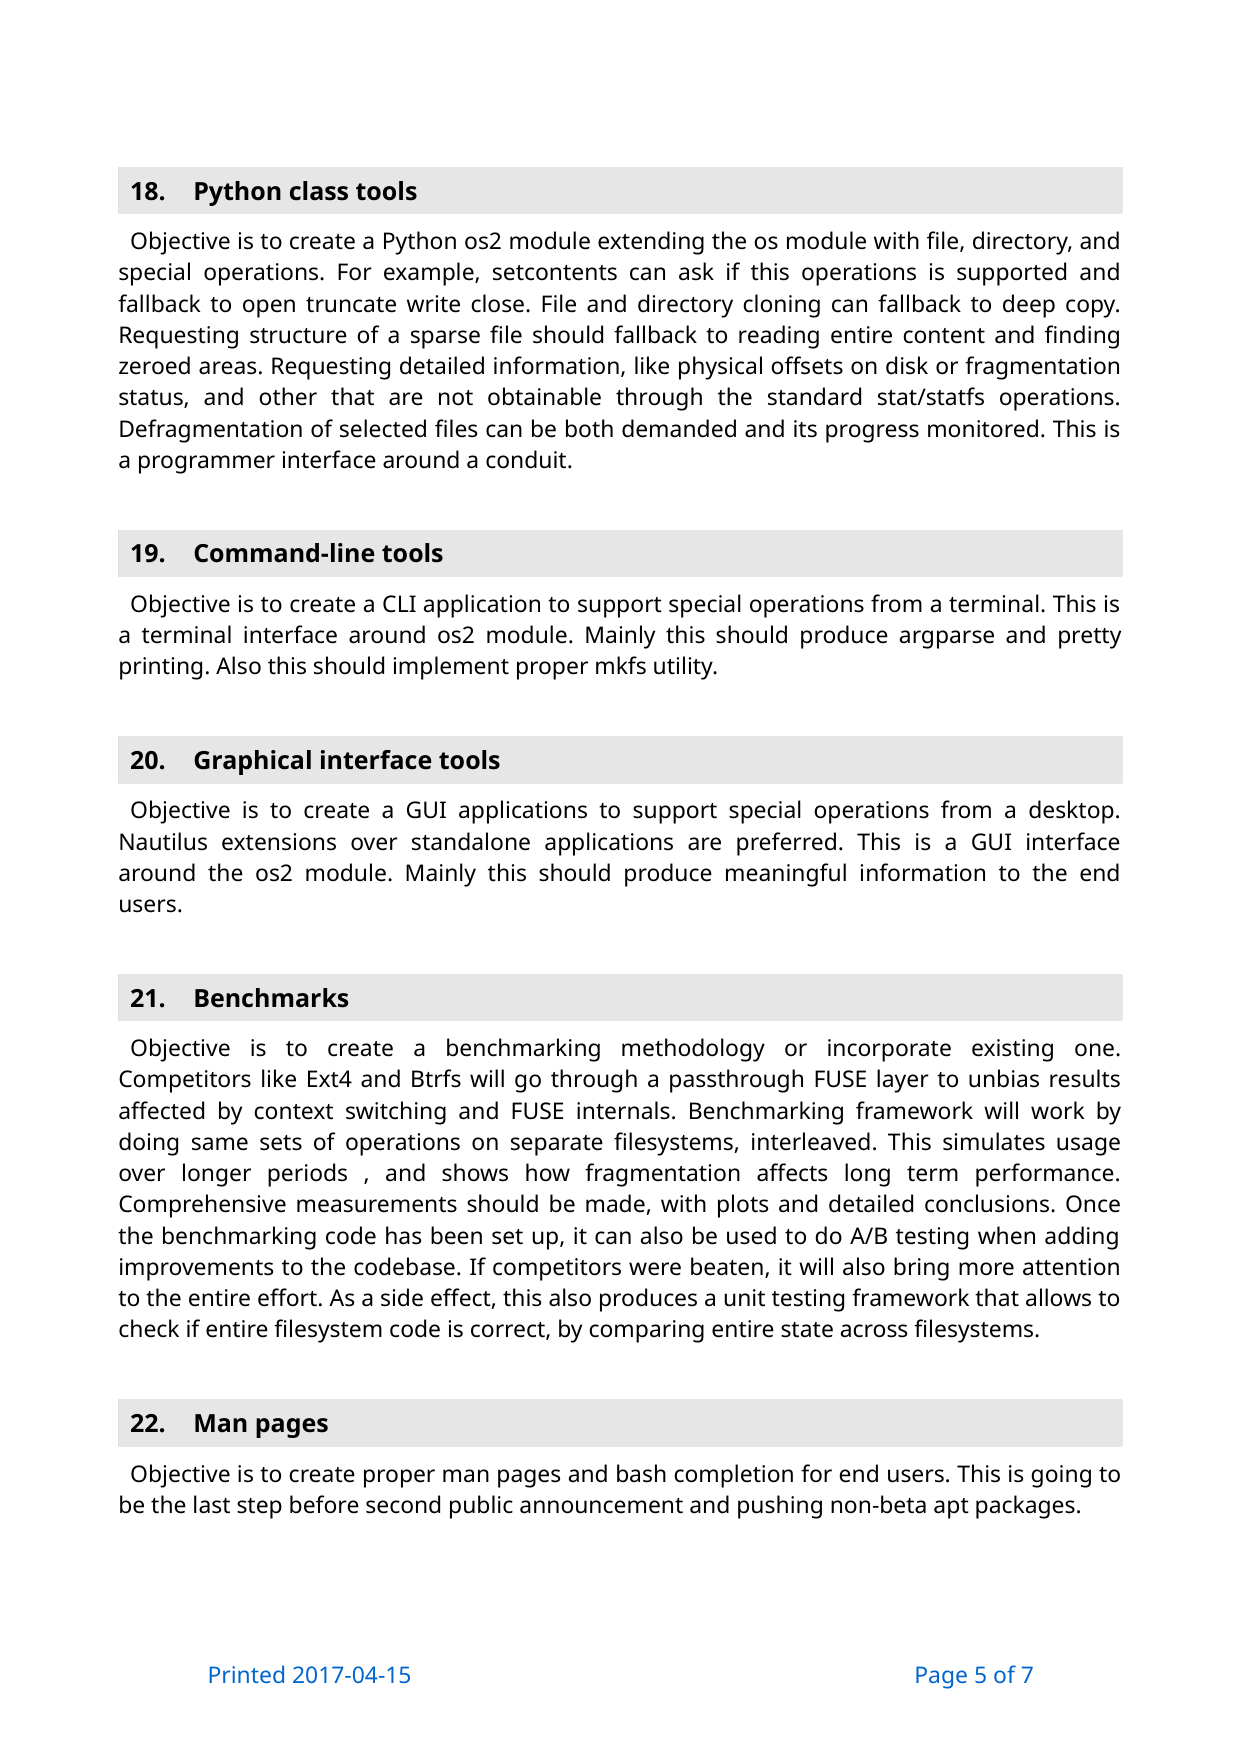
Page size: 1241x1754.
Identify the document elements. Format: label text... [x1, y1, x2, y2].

text Objective is to create a GUI applications to support special operations from a desktop. Nautilus extensions over standalone applications are preferred. This is a GUI interface around the os2 module. Mainly this should produce meaningful information to the end users. [118, 794, 1122, 919]
subtitle Command-line tools [119, 531, 1122, 576]
subtitle Graphical interface tools [119, 737, 1122, 783]
subtitle Benchmarks [119, 975, 1122, 1020]
subtitle Python class tools [119, 168, 1122, 213]
text Objective is to create proper man pages and bash completion for end users. This is going to be the last step before second public announcement and pushing non-beta apt packages. [118, 1457, 1122, 1520]
subtitle Man pages [119, 1401, 1122, 1446]
text Objective is to create a CLI application to support special operations from a terminal. This is a terminal interface around os2 module. Mainly this should produce argparse and pretty printing. Also this should implement proper mkfs utility. [118, 588, 1122, 682]
text Objective is to create a benchmarking methodology or incorporate existing one. Competitors like Ext4 and Btrfs will go through a passthrough FUSE layer to unbias results affected by context switching and FUSE internals. Benchmarking framework will work by doing same sets of operations on separate filesystems, interleaved. This simulates usage over longer periods , and shows how fragmentation affects long term performance. Comprehensive measurements should be made, with plots and detailed conclusions. Once the benchmarking code has been set up, it can also be used to do A/B testing when adding improvements to the codebase. If competitors were beaten, it will also bring more attention to the entire effort. As a side effect, this also produces a unit testing framework that allows to check if entire filesystem code is correct, by comparing entire state across filesystems. [118, 1032, 1122, 1345]
text Objective is to create a Python os2 module extending the os module with file, directory, and special operations. For example, setcontents can ask if this operations is supported and fallback to open truncate write close. File and directory cloning can fallback to deep copy. Requesting structure of a sparse file should fallback to reading entire content and finding zeroed areas. Requesting detailed information, like physical offsets on disk or fragmentation status, and other that are not obtainable through the standard stat/statfs operations. Defragmentation of selected files can be both demanded and its progress monitored. This is a programmer interface around a conduit. [118, 225, 1122, 475]
